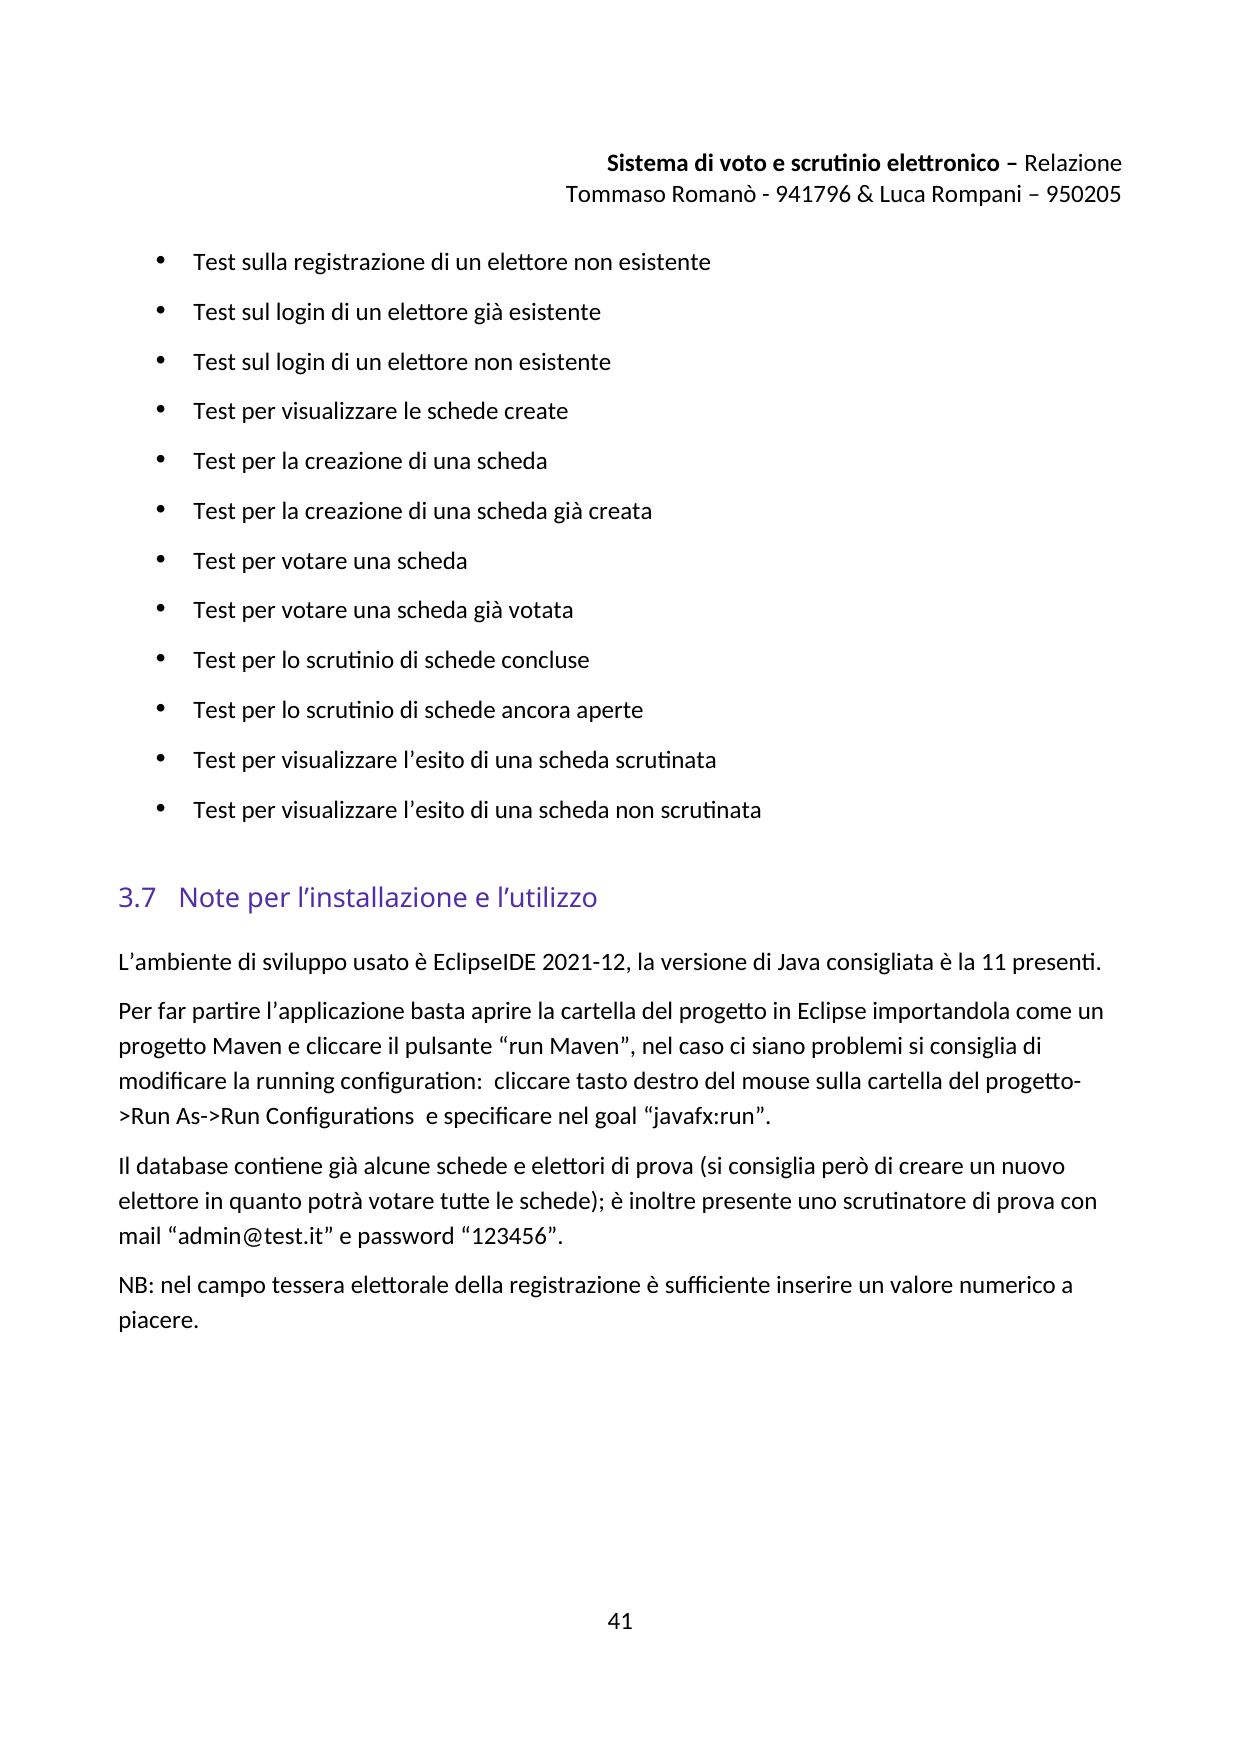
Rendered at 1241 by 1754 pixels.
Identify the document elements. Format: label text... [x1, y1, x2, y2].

text Il database contiene già alcune schede e elettori di prova (si consiglia però di creare un nuovo elettore in quanto potrà votare tutte le schede); è inoltre presente uno scrutinatore di prova con mail “admin@test.it” e password “123456”. [118, 1150, 1122, 1250]
list Test per lo scrutinio di schede concluse [156, 644, 1122, 675]
list Test per visualizzare l’esito di una scheda non scrutinata [156, 794, 1122, 824]
subtitle Note per l’installazione e l’utilizzo [118, 878, 1122, 915]
text Per far partire l’applicazione basta aprire la cartella del progetto in Eclipse importandola come un progetto Maven e cliccare il pulsante “run Maven”, nel caso ci siano problemi si consiglia di modificare la running configuration: cliccare tasto destro del mouse sulla cartella del progetto->Run As->Run Configurations e specificare nel goal “javafx:run”. [118, 995, 1122, 1131]
list Test per votare una scheda già votata [156, 595, 1122, 625]
list Test per votare una scheda [156, 545, 1122, 576]
list Test sul login di un elettore già esistente [156, 296, 1122, 327]
list Test per la creazione di una scheda [156, 445, 1122, 476]
list Test per lo scrutinio di schede ancora aperte [156, 694, 1122, 725]
list Test per visualizzare l’esito di una scheda scrutinata [156, 744, 1122, 775]
list Test sul login di un elettore non esistente [156, 346, 1122, 376]
text NB: nel campo tessera elettorale della registrazione è sufficiente inserire un valore numerico a piacere. [118, 1269, 1122, 1335]
list Test per visualizzare le schede create [156, 396, 1122, 426]
list Test per la creazione di una scheda già creata [156, 495, 1122, 526]
list Test sulla registrazione di un elettore non esistente [156, 246, 1122, 277]
text L’ambiente di sviluppo usato è EclipseIDE 2021-12, la versione di Java consigliata è la 11 presenti. [118, 946, 1122, 976]
